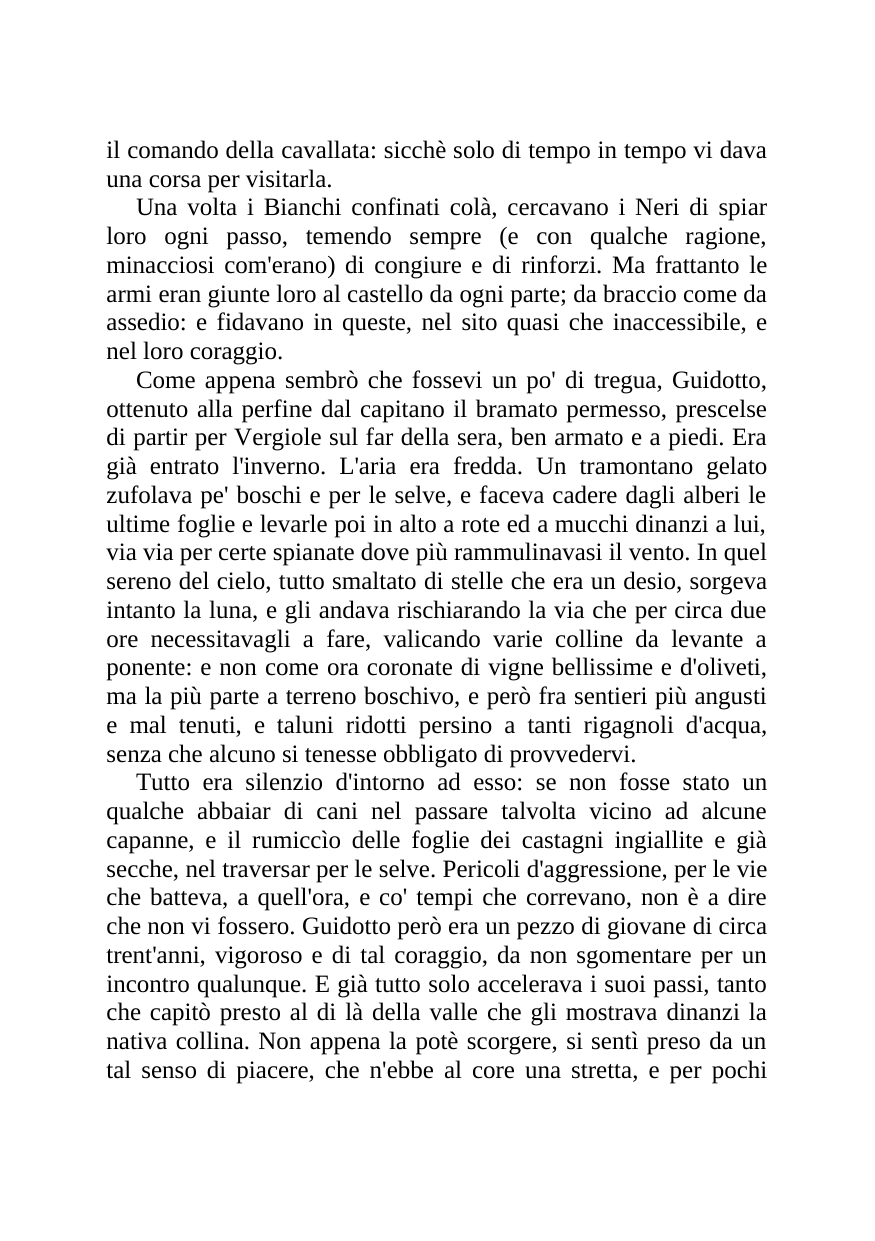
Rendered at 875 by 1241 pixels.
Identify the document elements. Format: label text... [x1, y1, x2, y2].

text Tutto era silenzio d'intorno ad esso: se non fosse stato un qualche abbaiar di cani nel passare talvolta vicino ad alcune capanne, e il rumiccìo delle foglie dei castagni ingiallite e già secche, nel traversar per le selve. Pericoli d'aggressione, per le vie che batteva, a quell'ora, e co' tempi che correvano, non è a dire che non vi fossero. Guidotto però era un pezzo di giovane di circa trent'anni, vigoroso e di tal coraggio, da non sgomentare per un incontro qualunque. E già tutto solo accelerava i suoi passi, tanto che capitò presto al di là della valle che gli mostrava dinanzi la nativa collina. Non appena la potè scorgere, si sentì preso da un tal senso di piacere, che n'ebbe al core una stretta, e per pochi [106, 767, 768, 1084]
text Come appena sembrò che fossevi un po' di tregua, Guidotto, ottenuto alla perfine dal capitano il bramato permesso, prescelse di partir per Vergiole sul far della sera, ben armato e a piedi. Era già entrato l'inverno. L'aria era fredda. Un tramontano gelato zufolava pe' boschi e per le selve, e faceva cadere dagli alberi le ultime foglie e levarle poi in alto a rote ed a mucchi dinanzi a lui, via via per certe spianate dove più rammulinavasi il vento. In quel sereno del cielo, tutto smaltato di stelle che era un desio, sorgeva intanto la luna, e gli andava rischiarando la via che per circa due ore necessitavagli a fare, valicando varie colline da levante a ponente: e non come ora coronate di vigne bellissime e d'oliveti, ma la più parte a terreno boschivo, e però fra sentieri più angusti e mal tenuti, e taluni ridotti persino a tanti rigagnoli d'acqua, senza che alcuno si tenesse obbligato di provvedervi. [106, 365, 768, 767]
text Una volta i Bianchi confinati colà, cercavano i Neri di spiar loro ogni passo, temendo sempre (e con qualche ragione, minacciosi com'erano) di congiure e di rinforzi. Ma frattanto le armi eran giunte loro al castello da ogni parte; da braccio come da assedio: e fidavano in queste, nel sito quasi che inaccessibile, e nel loro coraggio. [106, 192, 768, 365]
text il comando della cavallata: sicchè solo di tempo in tempo vi dava una corsa per visitarla. [106, 135, 768, 192]
